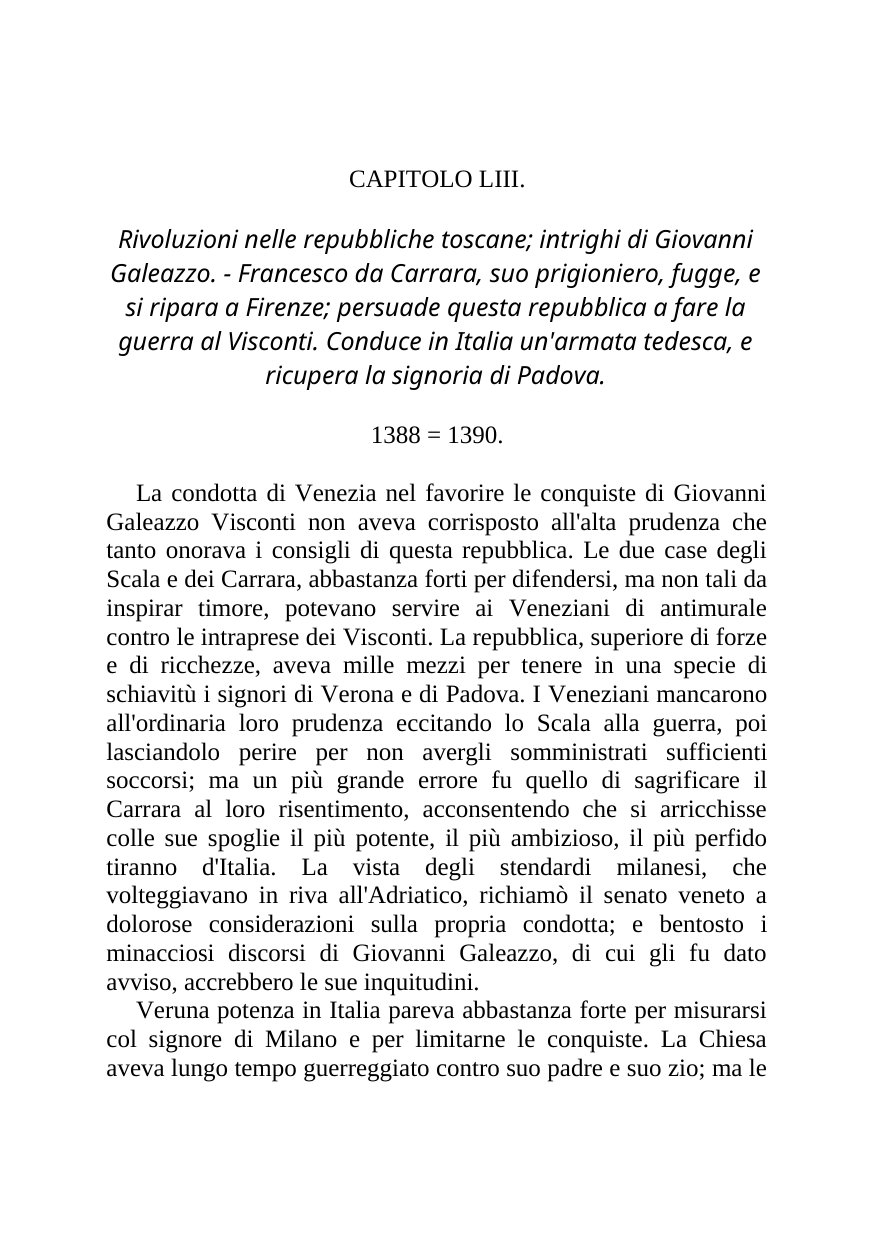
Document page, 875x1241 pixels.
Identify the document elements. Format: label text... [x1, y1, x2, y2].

text Veruna potenza in Italia pareva abbastanza forte per misurarsi col signore di Milano e per limitarne le conquiste. La Chiesa aveva lungo tempo guerreggiato contro suo padre e suo zio; ma le [106, 995, 768, 1082]
text CAPITOLO LIII. [106, 164, 768, 192]
text La condotta di Venezia nel favorire le conquiste di Giovanni Galeazzo Visconti non aveva corrisposto all'alta prudenza che tanto onorava i consigli di questa repubblica. Le due case degli Scala e dei Carrara, abbastanza forti per difendersi, ma non tali da inspirar timore, potevano servire ai Veneziani di antimurale contro le intraprese dei Visconti. La repubblica, superiore di forze e di ricchezze, aveva mille mezzi per tenere in una specie di schiavitù i signori di Verona e di Padova. I Veneziani mancarono all'ordinaria loro prudenza eccitando lo Scala alla guerra, poi lasciandolo perire per non avergli somministrati sufficienti soccorsi; ma un più grande errore fu quello di sagrificare il Carrara al loro risentimento, acconsentendo che si arricchisse colle sue spoglie il più potente, il più ambizioso, il più perfido tiranno d'Italia. La vista degli stendardi milanesi, che volteggiavano in riva all'Adriatico, richiamò il senato veneto a dolorose considerazioni sulla propria condotta; e bentosto i minacciosi discorsi di Giovanni Galeazzo, di cui gli fu dato avviso, accrebbero le sue inquitudini. [106, 478, 768, 995]
text 1388 = 1390. [106, 420, 768, 449]
text Rivoluzioni nelle repubbliche toscane; intrighi di Giovanni Galeazzo. - Francesco da Carrara, suo prigioniero, fugge, e si ripara a Firenze; persuade questa repubblica a fare la guerra al Visconti. Conduce in Italia un'armata tedesca, e ricupera la signoria di Padova. [106, 221, 768, 392]
